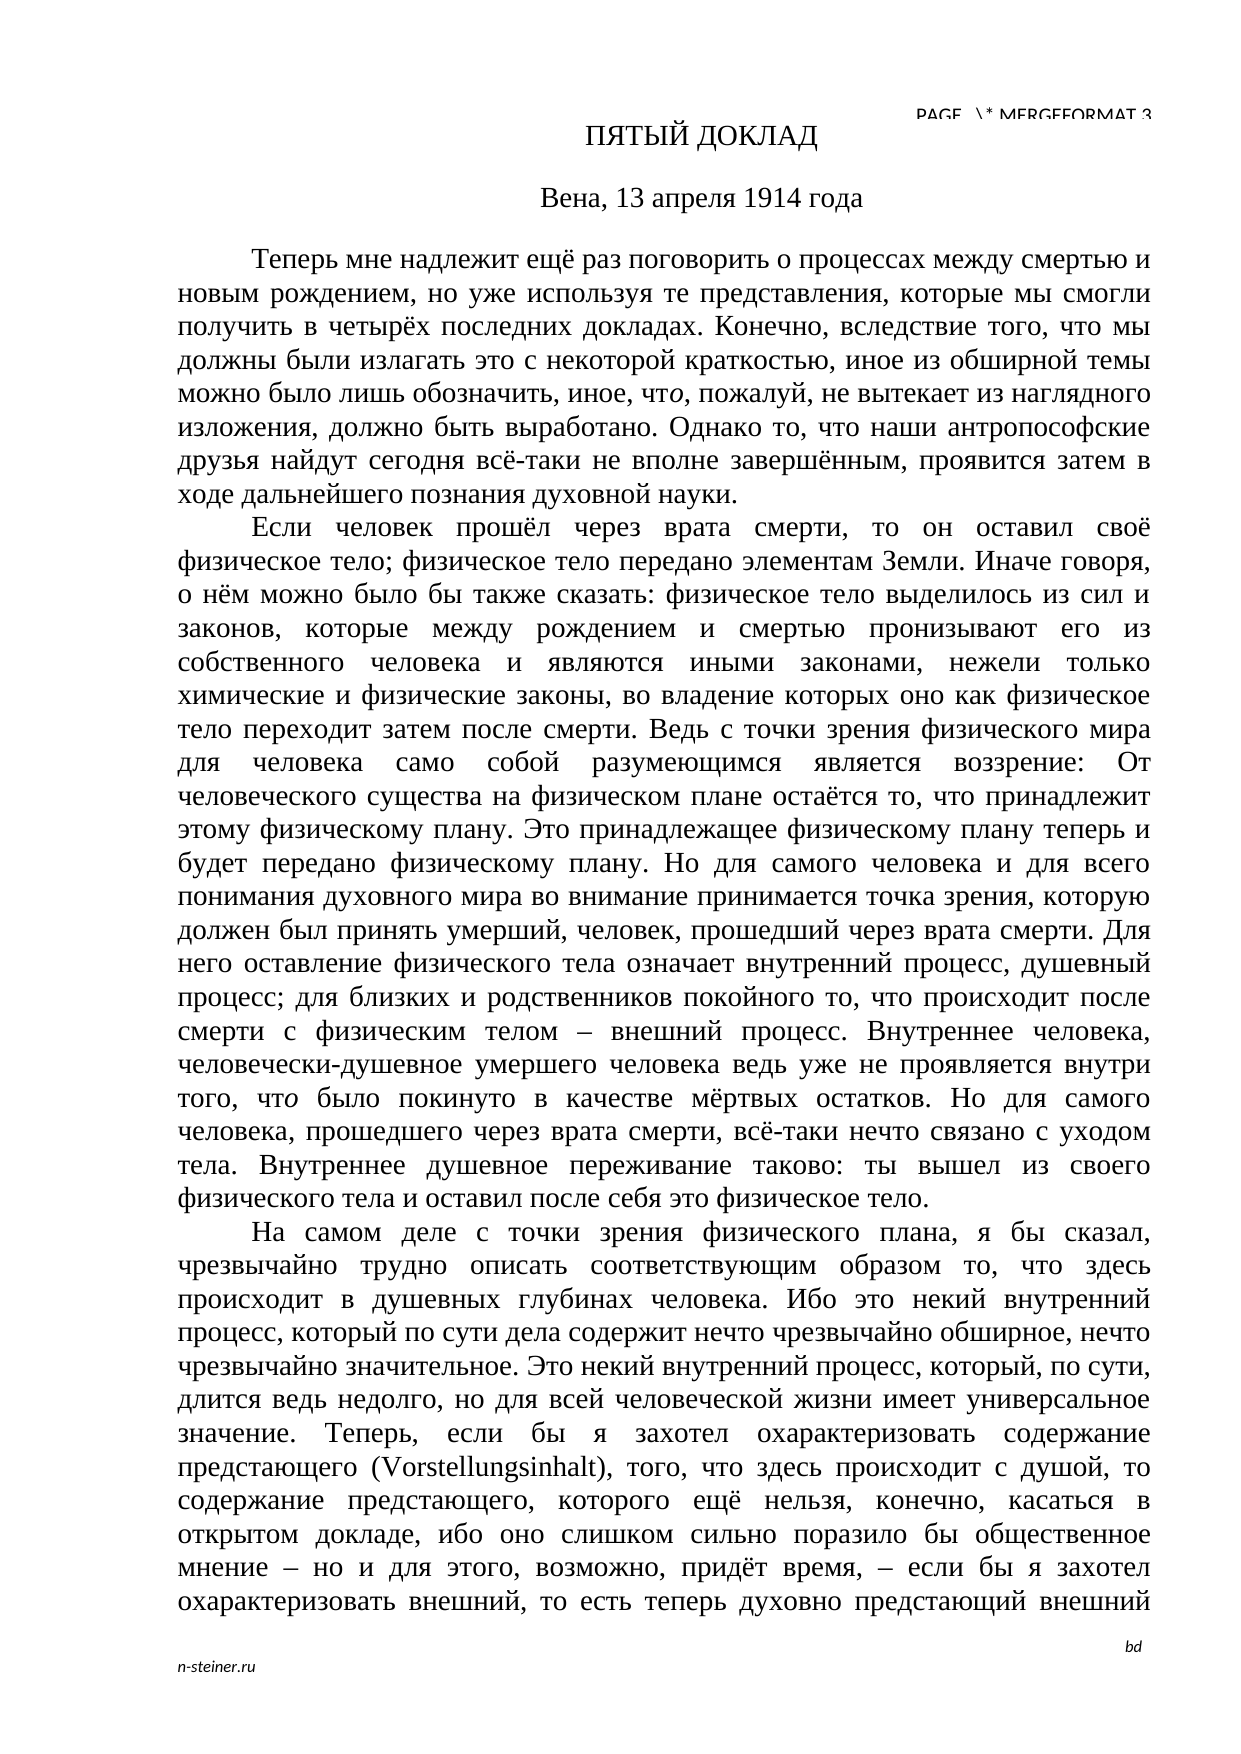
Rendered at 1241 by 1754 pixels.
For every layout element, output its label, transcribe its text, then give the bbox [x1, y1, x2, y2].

text На самом деле с точки зрения физического плана, я бы сказал, чрезвычайно трудно описать соответствующим образом то, что здесь происходит в душевных глубинах человека. Ибо это некий внутренний процесс, который по сути дела содержит нечто чрезвычайно обширное, нечто чрезвычайно значительное. Это некий внутренний процесс, который, по сути, длится ведь недолго, но для всей человеческой жизни имеет универсальное значение. Теперь, если бы я захотел охарактеризовать содержание предстающего (Vorstellungsinhalt), того, что здесь происходит с душой, то содержание предстающего, которого ещё нельзя, конечно, касаться в открытом докладе, ибо оно слишком сильно поразило бы общественное мнение – но и для этого, возможно, придёт время, – если бы я захотел охарактеризовать внешний, то есть теперь духовно предстающий внешний [177, 1214, 1152, 1616]
text Теперь мне надлежит ещё раз поговорить о процессах между смертью и новым рождением, но уже используя те представления, которые мы смогли получить в четырёх последних докладах. Конечно, вследствие того, что мы должны были излагать это с некоторой краткостью, иное из обширной темы можно было лишь обозначить, иное, что, пожалуй, не вытекает из наглядного изложения, должно быть выработано. Однако то, что наши антропософские друзья найдут сегодня всё-таки не вполне завершённым, проявится затем в ходе дальнейшего познания духовной науки. [177, 241, 1152, 509]
text Если человек прошёл через врата смерти, то он оставил своё физическое тело; физическое тело передано элементам Земли. Иначе говоря, о нём можно было бы также сказать: физическое тело выделилось из сил и законов, которые между рождением и смертью пронизывают его из собственного человека и являются иными законами, нежели только химические и физические законы, во владение которых оно как физическое тело переходит затем после смерти. Ведь с точки зрения физического мира для человека само собой разумеющимся является воззрение: От человеческого существа на физическом плане остаётся то, что принадлежит этому физическому плану. Это принадлежащее физическому плану теперь и будет передано физическому плану. Но для самого человека и для всего понимания духовного мира во внимание принимается точка зрения, которую должен был принять умерший, человек, прошедший через врата смерти. Для него оставление физического тела означает внутренний процесс, душевный процесс; для близких и родственников покойного то, что происходит после смерти с физическим телом – внешний процесс. Внутреннее человека, человечески-душевное умершего человека ведь уже не проявляется внутри того, что было покинуто в качестве мёртвых остатков. Но для самого человека, прошедшего через врата смерти, всё-таки нечто связано с уходом тела. Внутреннее душевное переживание таково: ты вышел из своего физического тела и оставил после себя это физическое тело. [177, 509, 1152, 1214]
text ПЯТЫЙ ДОКЛАД [177, 118, 1152, 152]
text Вена, 13 апреля 1914 года [177, 180, 1152, 213]
